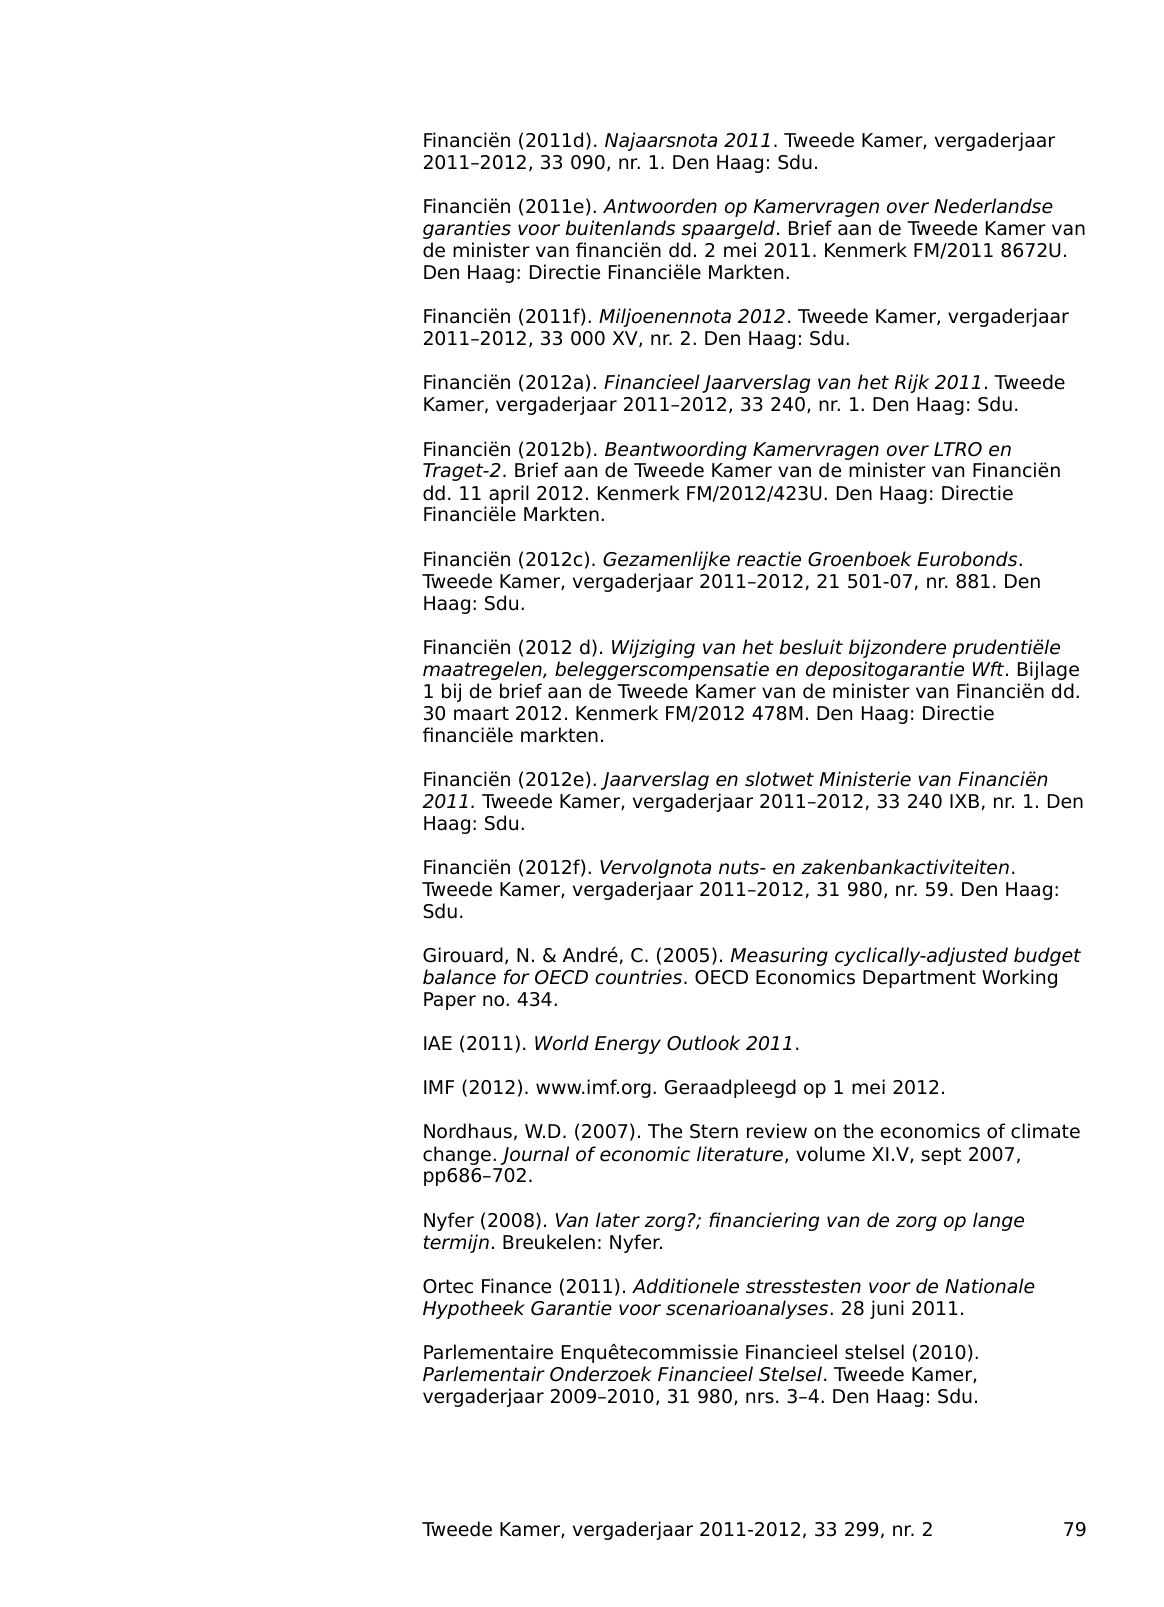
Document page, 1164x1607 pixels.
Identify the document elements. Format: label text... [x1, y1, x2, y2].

text Ortec Finance (2011). Additionele stresstesten voor de Nationale Hypotheek Garantie voor scenarioanalyses. 28 juni 2011. [422, 1276, 1087, 1320]
text Parlementaire Enquêtecommissie Financieel stelsel (2010). Parlementair Onderzoek Financieel Stelsel. Tweede Kamer, vergaderjaar 2009–2010, 31 980, nrs. 3–4. Den Haag: Sdu. [422, 1342, 1087, 1408]
text Nyfer (2008). Van later zorg?; financiering van de zorg op lange termijn. Breukelen: Nyfer. [422, 1209, 1087, 1253]
text Girouard, N. & André, C. (2005). Measuring cyclically-adjusted budget balance for OECD countries. OECD Economics Department Working Paper no. 434. [422, 945, 1087, 1011]
text Financiën (2012b). Beantwoording Kamervragen over LTRO en Traget-2. Brief aan de Tweede Kamer van de minister van Financiën dd. 11 april 2012. Kenmerk FM/2012/423U. Den Haag: Directie Financiële Markten. [422, 438, 1087, 526]
text Financiën (2012e). Jaarverslag en slotwet Ministerie van Financiën 2011. Tweede Kamer, vergaderjaar 2011–2012, 33 240 IXB, nr. 1. Den Haag: Sdu. [422, 769, 1087, 835]
text Nordhaus, W.D. (2007). The Stern review on the economics of climate change. Journal of economic literature, volume XI.V, sept 2007, pp686–702. [422, 1121, 1087, 1187]
text Financiën (2011d). Najaarsnota 2011. Tweede Kamer, vergaderjaar 2011–2012, 33 090, nr. 1. Den Haag: Sdu. [422, 130, 1087, 174]
text Financiën (2011e). Antwoorden op Kamervragen over Nederlandse garanties voor buitenlands spaargeld. Brief aan de Tweede Kamer van de minister van financiën dd. 2 mei 2011. Kenmerk FM/2011 8672U. Den Haag: Directie Financiële Markten. [422, 196, 1087, 284]
text Financiën (2012f). Vervolgnota nuts- en zakenbankactiviteiten. Tweede Kamer, vergaderjaar 2011–2012, 31 980, nr. 59. Den Haag: Sdu. [422, 857, 1087, 923]
text Financiën (2012a). Financieel Jaarverslag van het Rijk 2011. Tweede Kamer, vergaderjaar 2011–2012, 33 240, nr. 1. Den Haag: Sdu. [422, 372, 1087, 416]
text Financiën (2012c). Gezamenlijke reactie Groenboek Eurobonds. Tweede Kamer, vergaderjaar 2011–2012, 21 501-07, nr. 881. Den Haag: Sdu. [422, 548, 1087, 614]
text IAE (2011). World Energy Outlook 2011. [422, 1033, 1087, 1055]
text Financiën (2012 d). Wijziging van het besluit bijzondere prudentiële maatregelen, beleggerscompensatie en depositogarantie Wft. Bijlage 1 bij de brief aan de Tweede Kamer van de minister van Financiën dd. 30 maart 2012. Kenmerk FM/2012 478M. Den Haag: Directie financiële markten. [422, 637, 1087, 747]
text Financiën (2011f). Miljoenennota 2012. Tweede Kamer, vergaderjaar 2011–2012, 33 000 XV, nr. 2. Den Haag: Sdu. [422, 306, 1087, 350]
text IMF (2012). www.imf.org. Geraadpleegd op 1 mei 2012. [422, 1077, 1087, 1099]
